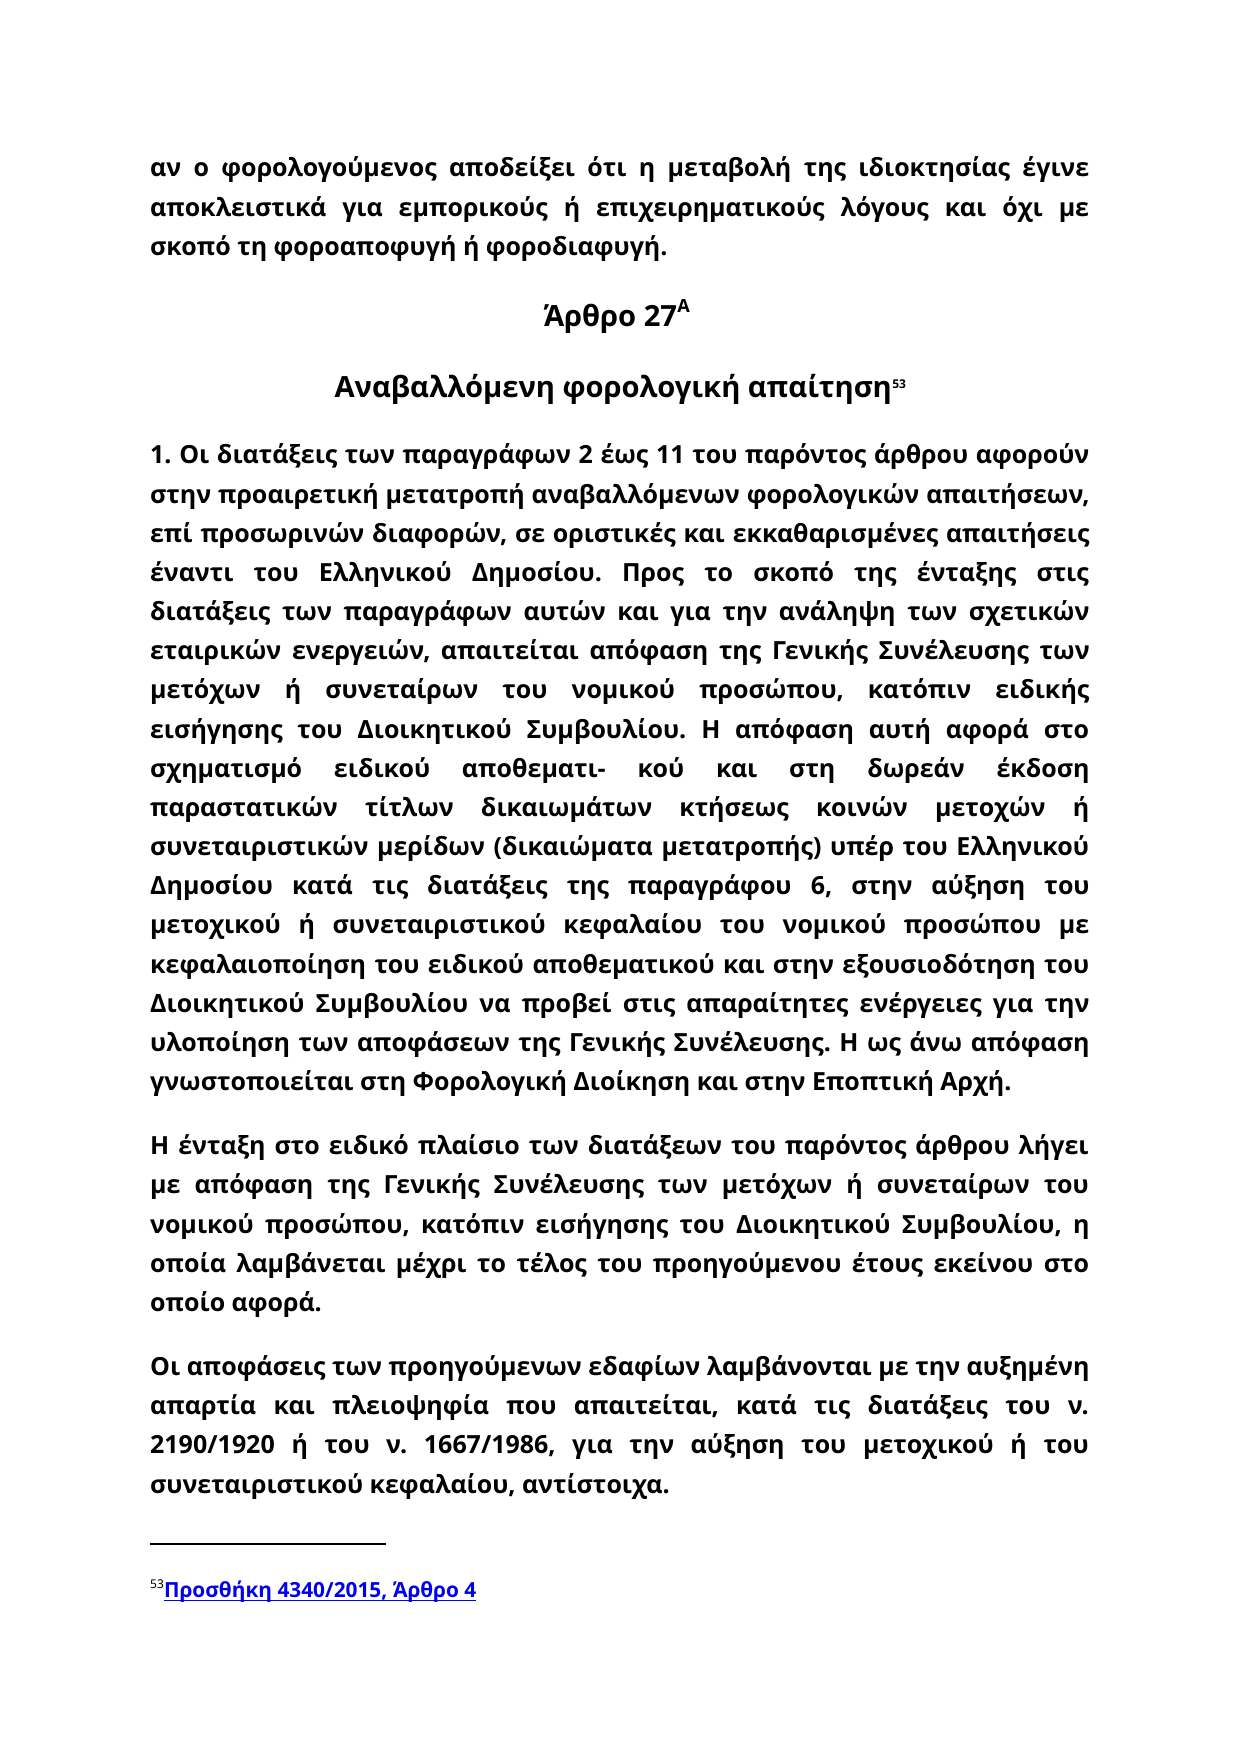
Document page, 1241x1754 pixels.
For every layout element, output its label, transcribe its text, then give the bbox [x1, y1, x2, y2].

text αν ο φορολογούμενος αποδείξει ότι η μεταβολή της ιδιοκτησίας έγινε αποκλειστικά για εμπορικούς ή επιχειρηματικούς λόγους και όχι με σκοπό τη φοροαποφυγή ή φοροδιαφυγή. [150, 150, 1090, 262]
text Οι αποφάσεις των προηγούμενων εδαφίων λαμβάνονται με την αυξημένη απαρτία και πλειοψηφία που απαιτείται, κατά τις διατάξεις του ν. 2190/1920 ή του ν. 1667/1986, για την αύξηση του μετοχικού ή του συνεταιριστικού κεφαλαίου, αντίστοιχα. [150, 1349, 1090, 1500]
subtitle Άρθρο 27Α [150, 292, 1090, 335]
text Προσθήκη 4340/2015, Άρθρο 4 [150, 1576, 1090, 1604]
text Η ένταξη στο ειδικό πλαίσιο των διατάξεων του παρόντος άρθρου λήγει με απόφαση της Γενικής Συνέλευσης των μετόχων ή συνεταίρων του νομικού προσώπου, κατόπιν εισήγησης του Διοικητικού Συμβουλίου, η οποία λαμβάνεται μέχρι το τέλος του προηγούμενου έτους εκείνου στο οποίο αφορά. [150, 1128, 1090, 1319]
text 1. Οι διατάξεις των παραγράφων 2 έως 11 του παρόντος άρθρου αφορούν στην προαιρετική μετατροπή αναβαλλόμενων φορολογικών απαιτήσεων, επί προσωρινών διαφορών, σε οριστικές και εκκαθαρισμένες απαιτήσεις έναντι του Ελληνικού Δημοσίου. Προς το σκοπό της ένταξης στις διατάξεις των παραγράφων αυτών και για την ανάληψη των σχετικών εταιρικών ενεργειών, απαιτείται απόφαση της Γενικής Συνέλευσης των μετόχων ή συνεταίρων του νομικού προσώπου, κατόπιν ειδικής εισήγησης του Διοικητικού Συμβουλίου. Η απόφαση αυτή αφορά στο σχηματισμό ειδικού αποθεματι- κού και στη δωρεάν έκδοση παραστατικών τίτλων δικαιωμάτων κτήσεως κοινών μετοχών ή συνεταιριστικών μερίδων (δικαιώματα μετατροπής) υπέρ του Ελληνικού Δημοσίου κατά τις διατάξεις της παραγράφου 6, στην αύξηση του μετοχικού ή συνεταιριστικού κεφαλαίου του νομικού προσώπου με κεφαλαιοποίηση του ειδικού αποθεματικού και στην εξουσιοδότηση του Διοικητικού Συμβουλίου να προβεί στις απαραίτητες ενέργειες για την υλοποίηση των αποφάσεων της Γενικής Συνέλευσης. Η ως άνω απόφαση γνωστοποιείται στη Φορολογική Διοίκηση και στην Εποπτική Αρχή. [150, 437, 1090, 1098]
subtitle Αναβαλλόμενη φορολογική απαίτηση [150, 366, 1090, 406]
